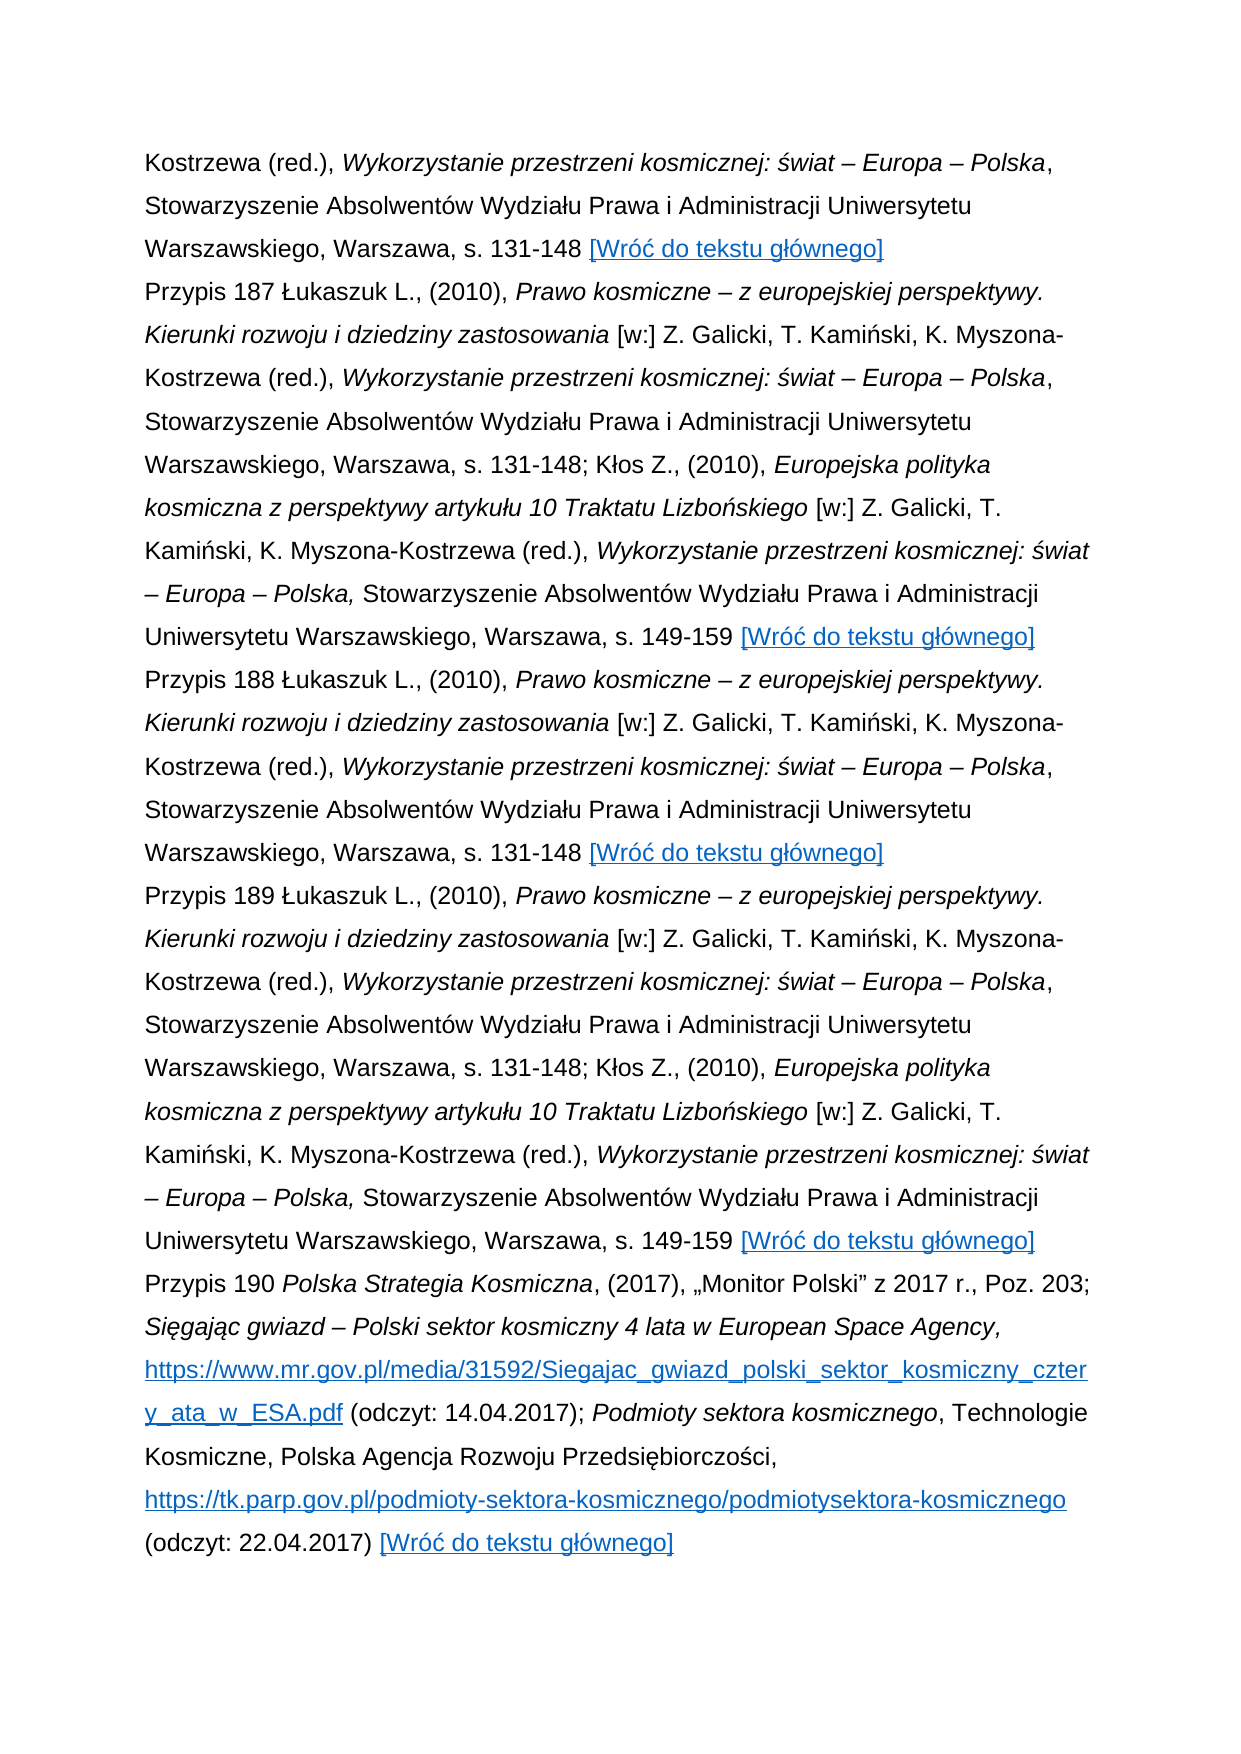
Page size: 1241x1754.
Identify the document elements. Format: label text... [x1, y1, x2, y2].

text Przypis 190 Polska Strategia Kosmiczna, (2017), „Monitor Polski” z 2017 r., Poz. 203; Sięgając gwiazd – Polski sektor kosmiczny 4 lata w European Space Agency, https://www.mr.gov.pl/media/31592/Siegajac_gwiazd_polski_sektor_kosmiczny_cztery_ata_w_ESA.pdf (odczyt: 14.04.2017); Podmioty sektora kosmicznego, Technologie Kosmiczne, Polska Agencja Rozwoju Przedsiębiorczości, https://tk.parp.gov.pl/podmioty-sektora-kosmicznego/podmiotysektora-kosmicznego (odczyt: 22.04.2017) [Wróć do tekstu głównego] [144, 1269, 1096, 1556]
text Przypis 188 Łukaszuk L., (2010), Prawo kosmiczne – z europejskiej perspektywy. Kierunki rozwoju i dziedziny zastosowania [w:] Z. Galicki, T. Kamiński, K. Myszona-Kostrzewa (red.), Wykorzystanie przestrzeni kosmicznej: świat – Europa – Polska, Stowarzyszenie Absolwentów Wydziału Prawa i Administracji Uniwersytetu Warszawskiego, Warszawa, s. 131-148 [Wróć do tekstu głównego] [144, 665, 1096, 866]
text Kostrzewa (red.), Wykorzystanie przestrzeni kosmicznej: świat – Europa – Polska, Stowarzyszenie Absolwentów Wydziału Prawa i Administracji Uniwersytetu Warszawskiego, Warszawa, s. 131-148 [Wróć do tekstu głównego] [144, 148, 1096, 263]
text Przypis 187 Łukaszuk L., (2010), Prawo kosmiczne – z europejskiej perspektywy. Kierunki rozwoju i dziedziny zastosowania [w:] Z. Galicki, T. Kamiński, K. Myszona-Kostrzewa (red.), Wykorzystanie przestrzeni kosmicznej: świat – Europa – Polska, Stowarzyszenie Absolwentów Wydziału Prawa i Administracji Uniwersytetu Warszawskiego, Warszawa, s. 131-148; Kłos Z., (2010), Europejska polityka kosmiczna z perspektywy artykułu 10 Traktatu Lizbońskiego [w:] Z. Galicki, T. Kamiński, K. Myszona-Kostrzewa (red.), Wykorzystanie przestrzeni kosmicznej: świat – Europa – Polska, Stowarzyszenie Absolwentów Wydziału Prawa i Administracji Uniwersytetu Warszawskiego, Warszawa, s. 149-159 [Wróć do tekstu głównego] [144, 277, 1096, 651]
text Przypis 189 Łukaszuk L., (2010), Prawo kosmiczne – z europejskiej perspektywy. Kierunki rozwoju i dziedziny zastosowania [w:] Z. Galicki, T. Kamiński, K. Myszona-Kostrzewa (red.), Wykorzystanie przestrzeni kosmicznej: świat – Europa – Polska, Stowarzyszenie Absolwentów Wydziału Prawa i Administracji Uniwersytetu Warszawskiego, Warszawa, s. 131-148; Kłos Z., (2010), Europejska polityka kosmiczna z perspektywy artykułu 10 Traktatu Lizbońskiego [w:] Z. Galicki, T. Kamiński, K. Myszona-Kostrzewa (red.), Wykorzystanie przestrzeni kosmicznej: świat – Europa – Polska, Stowarzyszenie Absolwentów Wydziału Prawa i Administracji Uniwersytetu Warszawskiego, Warszawa, s. 149-159 [Wróć do tekstu głównego] [144, 881, 1096, 1254]
